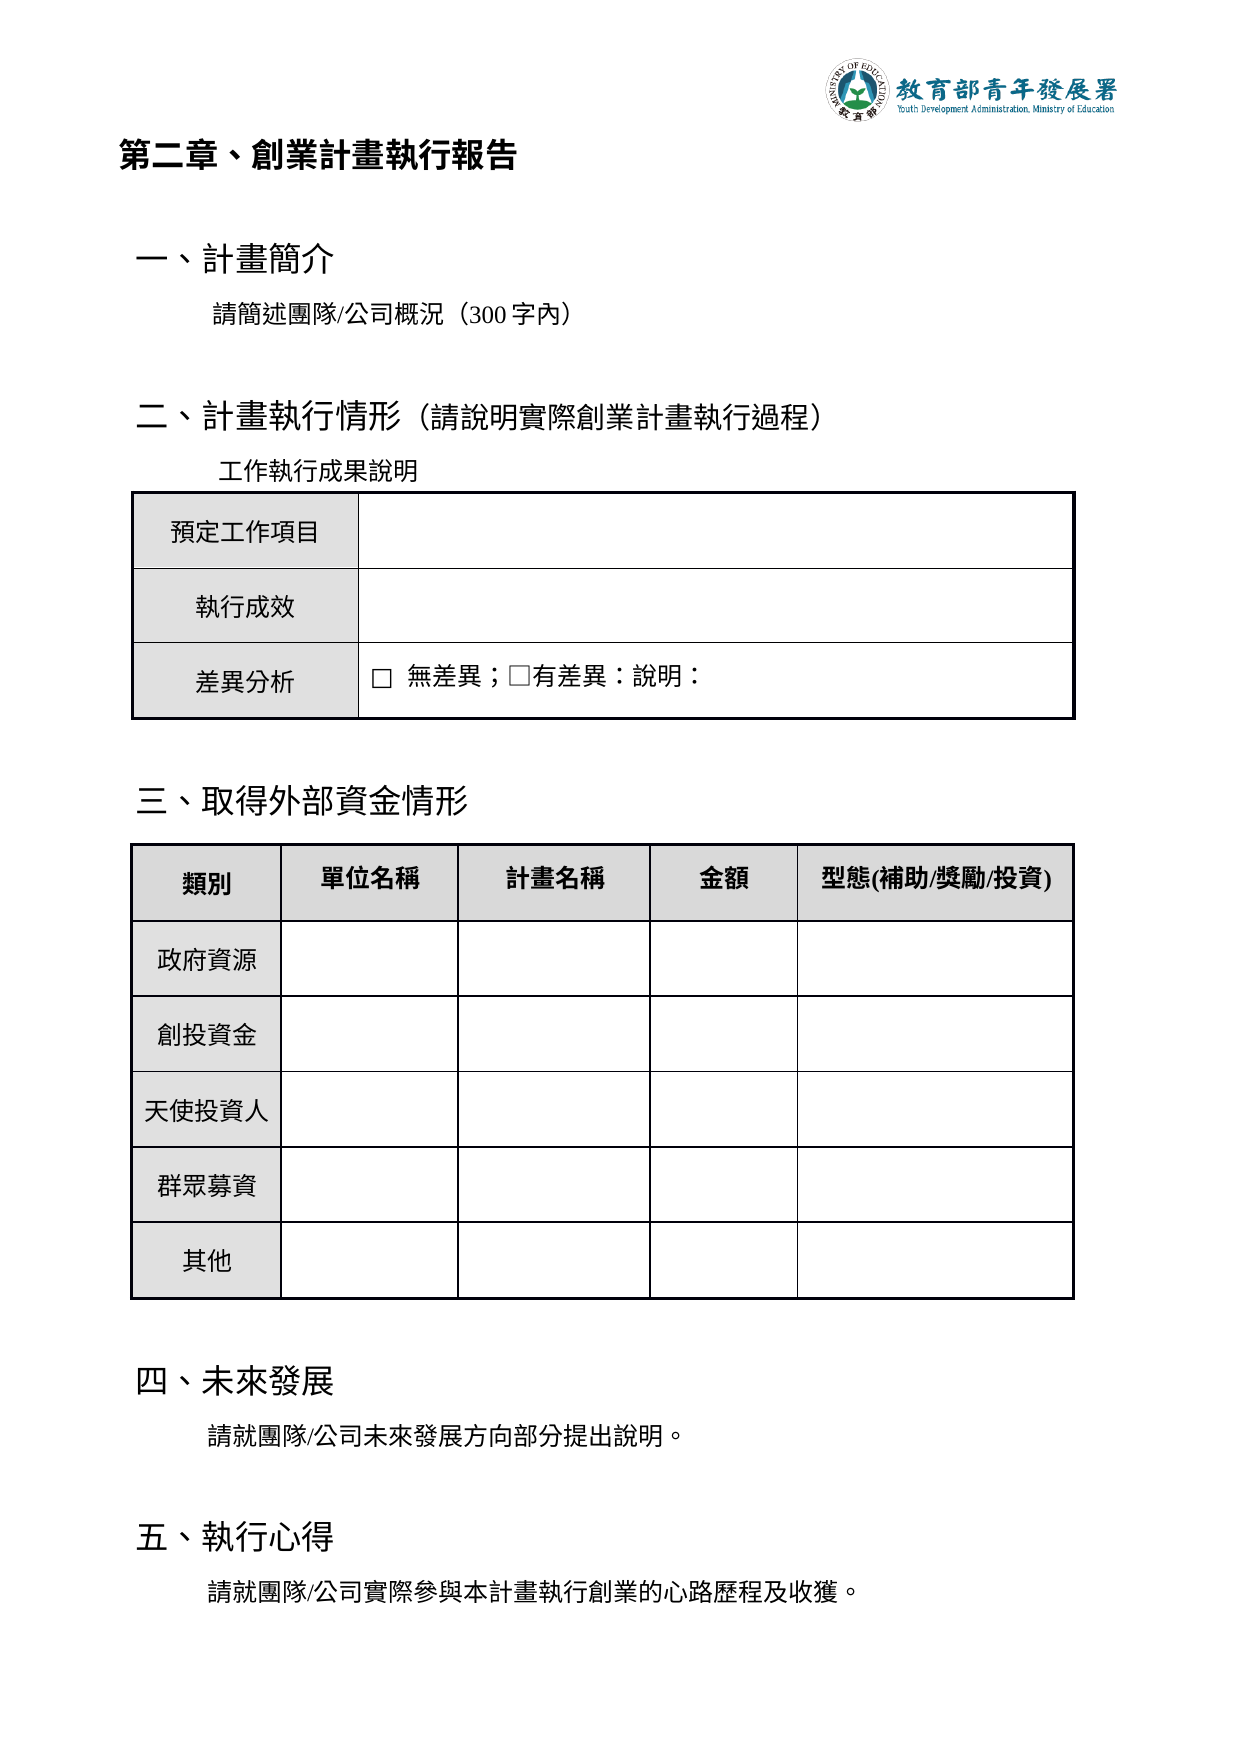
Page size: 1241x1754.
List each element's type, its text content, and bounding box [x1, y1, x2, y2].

table_cell [359, 569, 1072, 642]
text 四、未來發展 [118, 1352, 1122, 1404]
text 請就團隊/公司實際參與本計畫執行創業的心路歷程及收獲。 [207, 1560, 1015, 1612]
table_cell [651, 922, 797, 995]
table_cell [459, 1223, 649, 1297]
table_header 類別 [133, 846, 280, 920]
table_cell [798, 1072, 1072, 1146]
table_cell 天使投資人 [133, 1072, 280, 1146]
text 一、計畫簡介 [118, 230, 1122, 282]
text 第二章、創業計畫執行報告 [118, 126, 1122, 178]
table_cell [651, 1148, 797, 1221]
table_cell 政府資源 [133, 922, 280, 995]
table_header 金額 [651, 846, 797, 920]
text 工作執行成果說明 [118, 438, 1122, 491]
table_cell 創投資金 [133, 997, 280, 1071]
text 五、執行心得 [118, 1508, 1122, 1560]
table_cell 差異分析 [134, 643, 358, 717]
table_cell [459, 1148, 649, 1221]
table_cell [282, 1223, 457, 1297]
table_cell [459, 997, 649, 1071]
table_cell [459, 1072, 649, 1146]
table_cell [282, 922, 457, 995]
table_cell [798, 922, 1072, 995]
table_header 單位名稱 [282, 846, 457, 920]
table_cell 其他 [133, 1223, 280, 1297]
table_cell [651, 1072, 797, 1146]
text 三、取得外部資金情形 [118, 772, 1122, 824]
table_cell [798, 997, 1072, 1071]
table_cell [798, 1148, 1072, 1221]
table_header 預定工作項目 [134, 494, 358, 567]
table_cell [798, 1223, 1072, 1297]
table_cell 群眾募資 [133, 1148, 280, 1221]
picture [818, 53, 1123, 126]
table_header [359, 494, 1072, 567]
text 請簡述團隊/公司概況（300字內） [212, 282, 1122, 334]
table_cell [282, 1148, 457, 1221]
table_header 計畫名稱 [459, 846, 649, 920]
table_cell [651, 1223, 797, 1297]
text 二、計畫執行情形（請說明實際創業計畫執行過程） [118, 386, 1122, 438]
table_cell 執行成效 [134, 569, 358, 642]
table_header 型態(補助/獎勵/投資) [798, 846, 1072, 920]
table_cell [651, 997, 797, 1071]
text 請就團隊/公司未來發展方向部分提出說明。 [207, 1404, 1103, 1456]
table_cell [282, 1072, 457, 1146]
table_cell 無差異；□有差異：說明： [359, 643, 1072, 717]
table_cell [459, 922, 649, 995]
table_cell [282, 997, 457, 1071]
